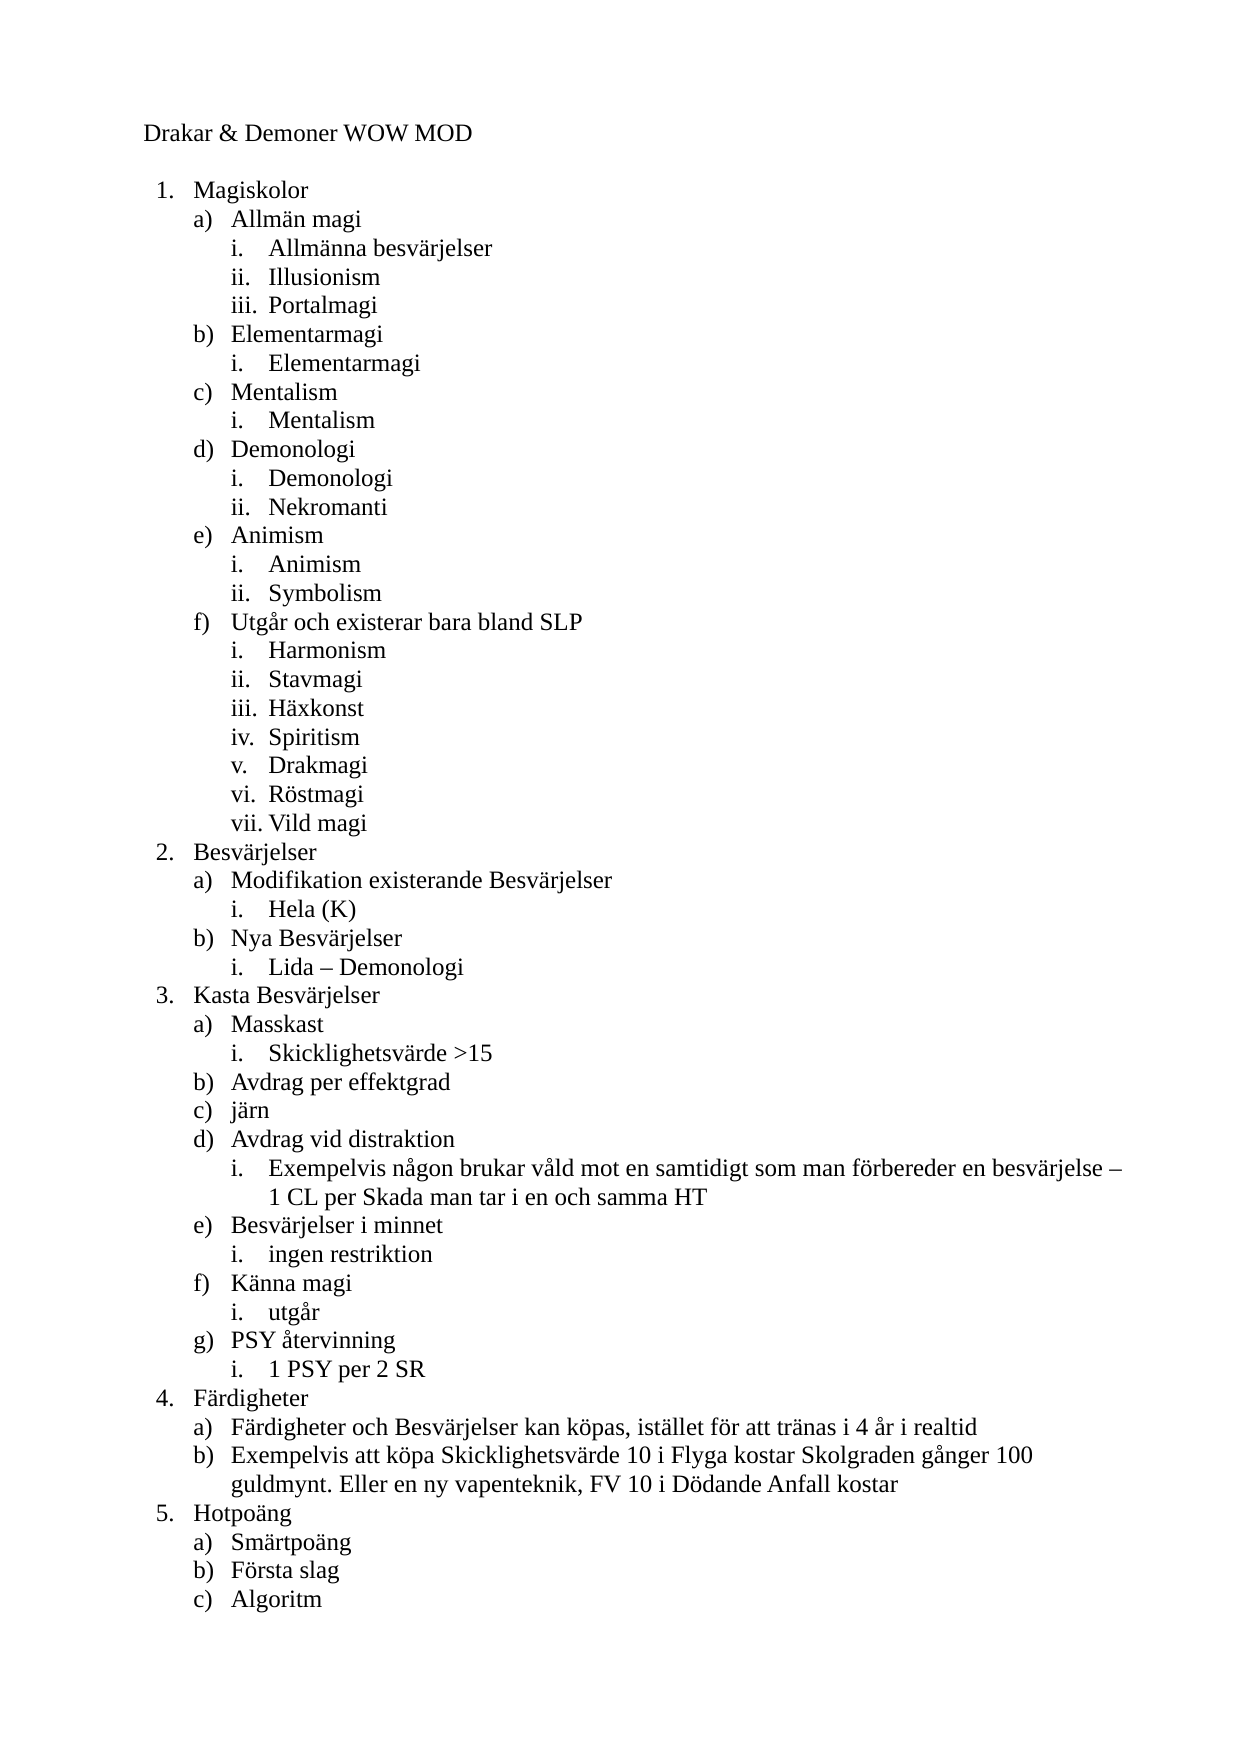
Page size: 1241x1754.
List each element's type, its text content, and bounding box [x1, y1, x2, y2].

list Masskast [193, 1009, 1122, 1038]
list Nekromanti [231, 492, 1122, 521]
list Demonologi [231, 463, 1122, 492]
list Färdigheter och Besvärjelser kan köpas, istället för att tränas i 4 år i realtid [193, 1412, 1122, 1441]
list Lida – Demonologi [231, 952, 1122, 981]
list Spiritism [231, 722, 1122, 751]
list Symbolism [231, 578, 1122, 607]
list Elementarmagi [231, 348, 1122, 377]
list Allmänna besvärjelser [231, 233, 1122, 262]
list Känna magi [193, 1268, 1122, 1297]
list Demonologi [193, 434, 1122, 463]
list utgår [231, 1297, 1122, 1326]
list Häxkonst [231, 693, 1122, 722]
list Stavmagi [231, 664, 1122, 693]
list Avdrag per effektgrad [193, 1067, 1122, 1096]
list Besvärjelser i minnet [193, 1211, 1122, 1239]
list Drakmagi [231, 751, 1122, 779]
list Allmän magi [193, 204, 1122, 233]
list Mentalism [231, 406, 1122, 434]
list ingen restriktion [231, 1239, 1122, 1268]
list Animism [193, 521, 1122, 549]
list Vild magi [231, 808, 1122, 837]
list Mentalism [193, 377, 1122, 406]
list Smärtpoäng [193, 1527, 1122, 1556]
list Animism [231, 549, 1122, 578]
list Utgår och existerar bara bland SLP [193, 607, 1122, 636]
list Portalmagi [231, 291, 1122, 319]
list Hela (K) [231, 894, 1122, 923]
list järn [193, 1096, 1122, 1124]
list Nya Besvärjelser [193, 923, 1122, 952]
list Avdrag vid distraktion [193, 1124, 1122, 1153]
list Skicklighetsvärde >15 [231, 1038, 1122, 1067]
list 1 PSY per 2 SR [231, 1354, 1122, 1383]
list Algoritm [193, 1584, 1122, 1613]
list Modifikation existerande Besvärjelser [193, 866, 1122, 894]
list Besvärjelser [156, 837, 1122, 866]
list PSY återvinning [193, 1326, 1122, 1354]
list Hotpoäng [156, 1498, 1122, 1527]
list Magiskolor [156, 176, 1122, 204]
list Exempelvis att köpa Skicklighetsvärde 10 i Flyga kostar Skolgraden gånger 100 guldmynt. Eller en ny vapenteknik, FV 10 i Dödande Anfall kostar [193, 1441, 1122, 1498]
list Kasta Besvärjelser [156, 981, 1122, 1009]
list Exempelvis någon brukar våld mot en samtidigt som man förbereder en besvärjelse – 1 CL per Skada man tar i en och samma HT [231, 1153, 1122, 1211]
list Färdigheter [156, 1383, 1122, 1412]
text Drakar & Demoner WOW MOD [118, 118, 1122, 147]
list Första slag [193, 1556, 1122, 1584]
list Illusionism [231, 262, 1122, 291]
list Elementarmagi [193, 319, 1122, 348]
list Harmonism [231, 636, 1122, 664]
list Röstmagi [231, 779, 1122, 808]
